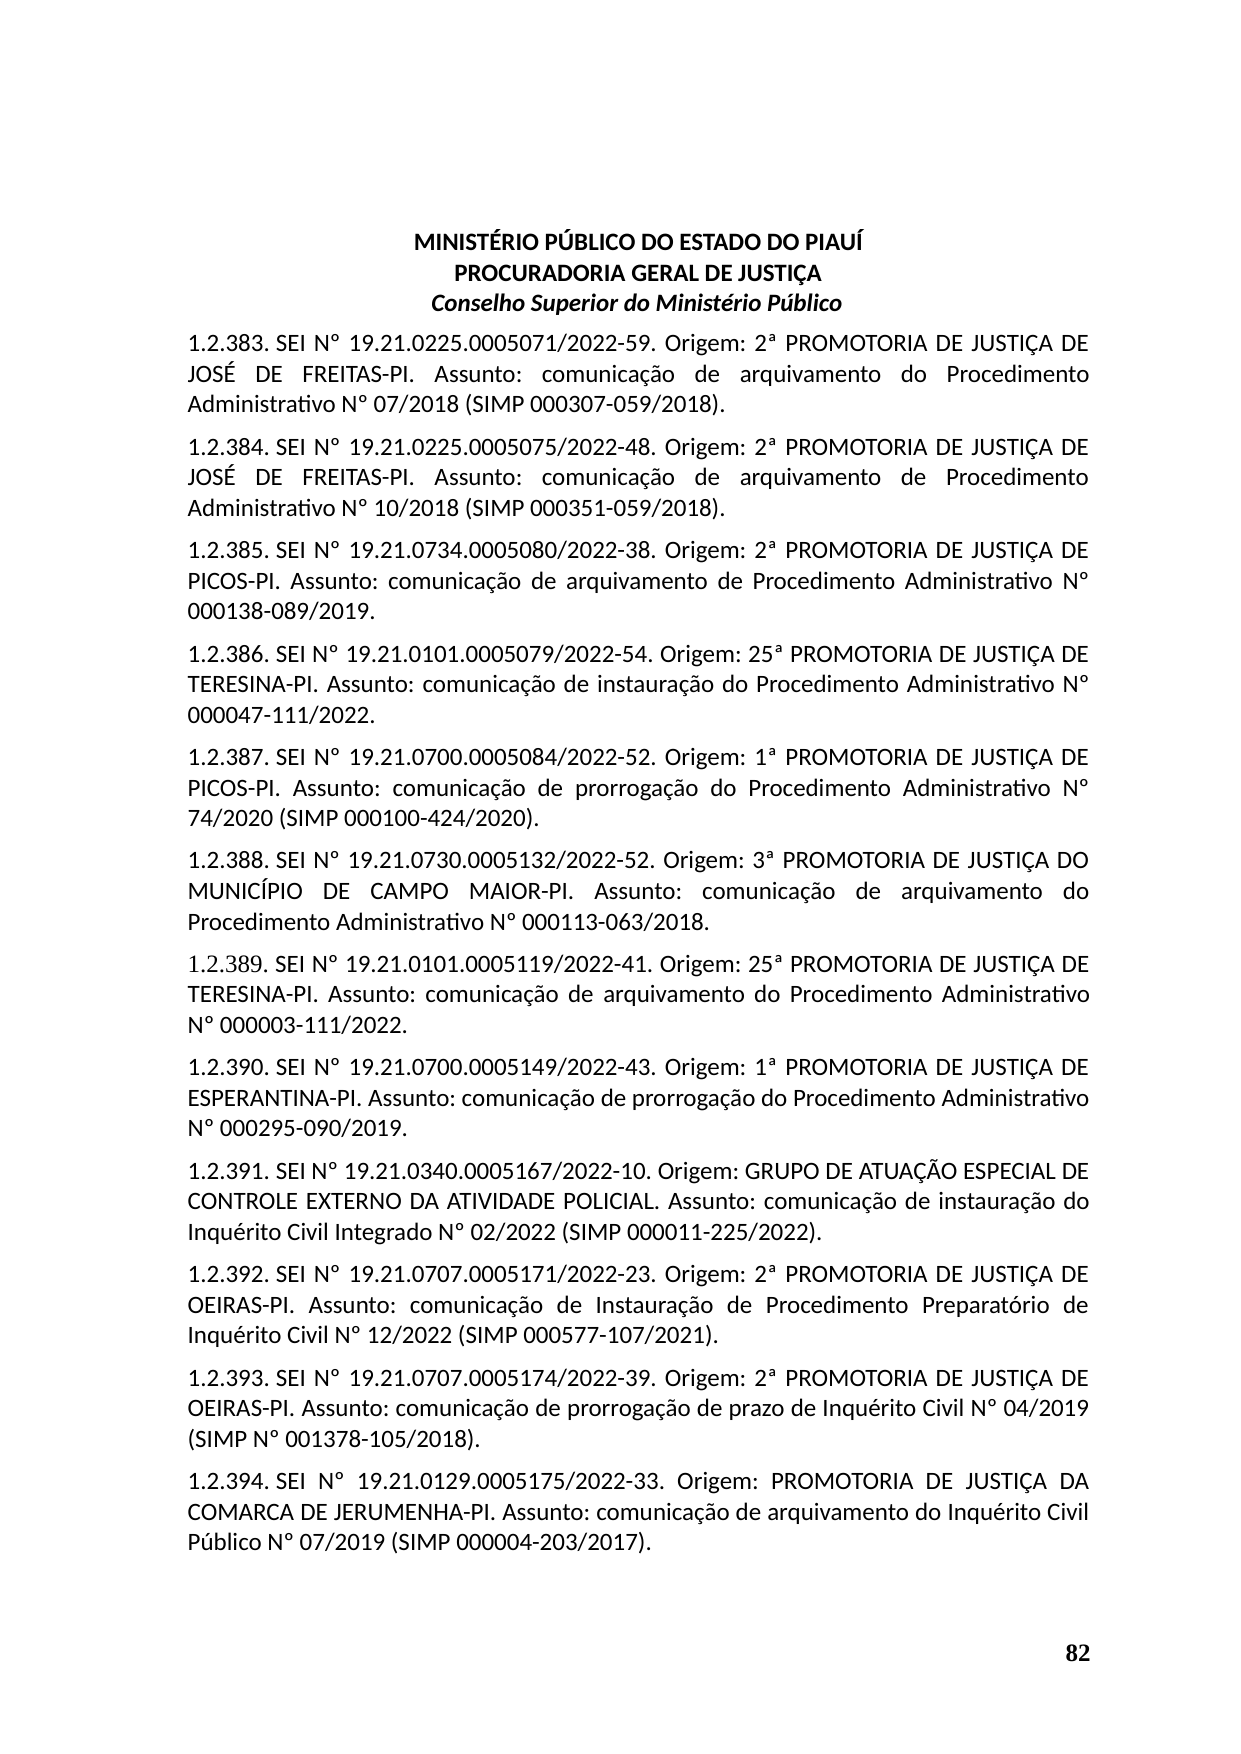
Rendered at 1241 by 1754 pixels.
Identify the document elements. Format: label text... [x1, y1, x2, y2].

list SEI Nº 19.21.0129.0005175/2022-33. Origem: PROMOTORIA DE JUSTIÇA DA COMARCA DE JERUMENHA-PI. Assunto: comunicação de arquivamento do Inquérito Civil Público Nº 07/2019 (SIMP 000004-203/2017). [187, 1465, 1090, 1557]
list SEI Nº 19.21.0700.0005084/2022-52. Origem: 1ª PROMOTORIA DE JUSTIÇA DE PICOS-PI. Assunto: comunicação de prorrogação do Procedimento Administrativo Nº 74/2020 (SIMP 000100-424/2020). [187, 741, 1090, 833]
list SEI Nº 19.21.0730.0005132/2022-52. Origem: 3ª PROMOTORIA DE JUSTIÇA DO MUNICÍPIO DE CAMPO MAIOR-PI. Assunto: comunicação de arquivamento do Procedimento Administrativo Nº 000113-063/2018. [187, 845, 1090, 936]
list SEI Nº 19.21.0734.0005080/2022-38. Origem: 2ª PROMOTORIA DE JUSTIÇA DE PICOS-PI. Assunto: comunicação de arquivamento de Procedimento Administrativo Nº 000138-089/2019. [187, 534, 1090, 626]
list SEI Nº 19.21.0707.0005174/2022-39. Origem: 2ª PROMOTORIA DE JUSTIÇA DE OEIRAS-PI. Assunto: comunicação de prorrogação de prazo de Inquérito Civil Nº 04/2019 (SIMP Nº 001378-105/2018). [187, 1362, 1090, 1453]
list SEI Nº 19.21.0340.0005167/2022-10. Origem: GRUPO DE ATUAÇÃO ESPECIAL DE CONTROLE EXTERNO DA ATIVIDADE POLICIAL. Assunto: comunicação de instauração do Inquérito Civil Integrado Nº 02/2022 (SIMP 000011-225/2022). [187, 1155, 1090, 1247]
list SEI Nº 19.21.0700.0005149/2022-43. Origem: 1ª PROMOTORIA DE JUSTIÇA DE ESPERANTINA-PI. Assunto: comunicação de prorrogação do Procedimento Administrativo Nº 000295-090/2019. [187, 1052, 1090, 1143]
list SEI Nº 19.21.0101.0005079/2022-54. Origem: 25ª PROMOTORIA DE JUSTIÇA DE TERESINA-PI. Assunto: comunicação de instauração do Procedimento Administrativo Nº 000047-111/2022. [187, 638, 1090, 729]
list SEI Nº 19.21.0707.0005171/2022-23. Origem: 2ª PROMOTORIA DE JUSTIÇA DE OEIRAS-PI. Assunto: comunicação de Instauração de Procedimento Preparatório de Inquérito Civil Nº 12/2022 (SIMP 000577-107/2021). [187, 1258, 1090, 1350]
list SEI Nº 19.21.0225.0005071/2022-59. Origem: 2ª PROMOTORIA DE JUSTIÇA DE JOSÉ DE FREITAS-PI. Assunto: comunicação de arquivamento do Procedimento Administrativo Nº 07/2018 (SIMP 000307-059/2018). [187, 327, 1090, 419]
list SEI Nº 19.21.0225.0005075/2022-48. Origem: 2ª PROMOTORIA DE JUSTIÇA DE JOSÉ DE FREITAS-PI. Assunto: comunicação de arquivamento de Procedimento Administrativo Nº 10/2018 (SIMP 000351-059/2018). [187, 431, 1090, 522]
list SEI Nº 19.21.0101.0005119/2022-41. Origem: 25ª PROMOTORIA DE JUSTIÇA DE TERESINA-PI. Assunto: comunicação de arquivamento do Procedimento Administrativo Nº 000003-111/2022. [187, 948, 1090, 1040]
